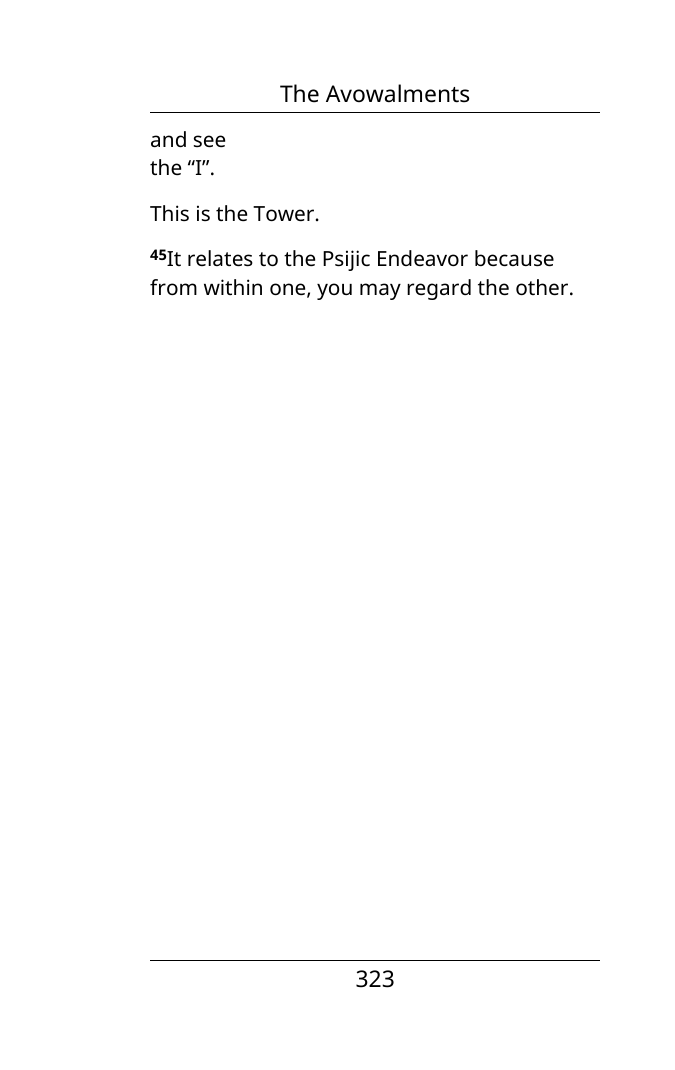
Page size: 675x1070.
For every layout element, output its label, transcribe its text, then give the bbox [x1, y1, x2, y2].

text 45It relates to the Psijic Endeavor because from within one, you may regard the other. [150, 244, 600, 301]
text This is the Tower. [150, 199, 600, 227]
text and see the “I”. [150, 125, 600, 182]
